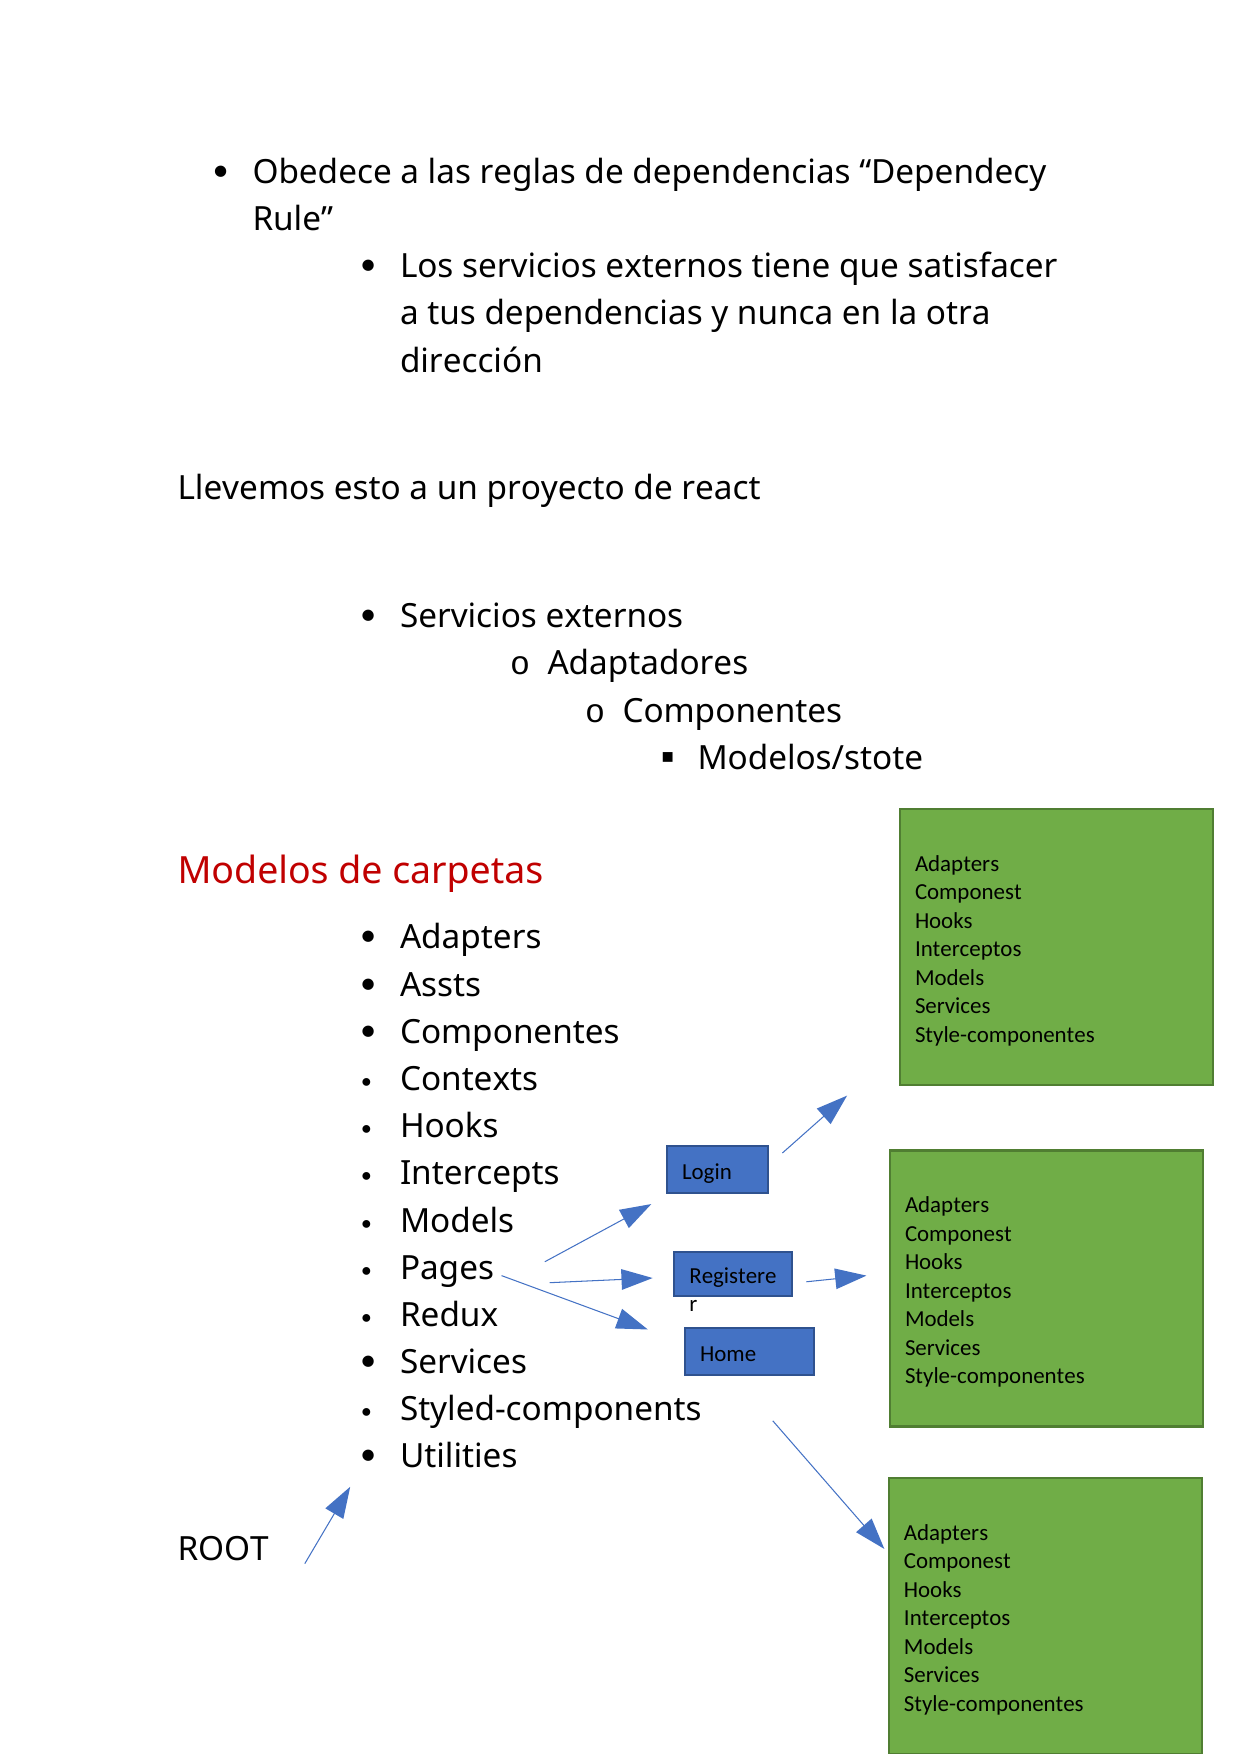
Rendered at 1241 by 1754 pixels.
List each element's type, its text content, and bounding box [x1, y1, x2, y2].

list Servicios externos [362, 592, 1063, 637]
list Componentes [362, 1008, 899, 1053]
list Utilities [362, 1432, 821, 1478]
list Los servicios externos tiene que satisfacer a tus dependencias y nunca en la otra dirección [362, 242, 1063, 382]
list Adapters [362, 913, 899, 959]
list Models [362, 1196, 889, 1242]
list [769, 1149, 889, 1194]
list [792, 1102, 1063, 1147]
list Styled-components [362, 1385, 1063, 1431]
list Pages [362, 1243, 889, 1289]
list Services [362, 1338, 889, 1383]
text Llevemos esto a un proyecto de react [177, 464, 1063, 509]
text Modelos de carpetas [177, 843, 899, 894]
list Componentes [585, 686, 1063, 732]
text ROOT [177, 1525, 888, 1571]
list Intercepts [362, 1149, 666, 1194]
list Modelos/stote [660, 734, 1063, 779]
list Obedece a las reglas de dependencias “Dependecy Rule” [215, 148, 1063, 240]
list Adaptadores [510, 639, 1063, 685]
list Redux [362, 1291, 889, 1336]
list Assts [362, 960, 899, 1006]
list Hooks [362, 1102, 829, 1147]
list [785, 1432, 1063, 1478]
list Contexts [362, 1055, 1063, 1100]
